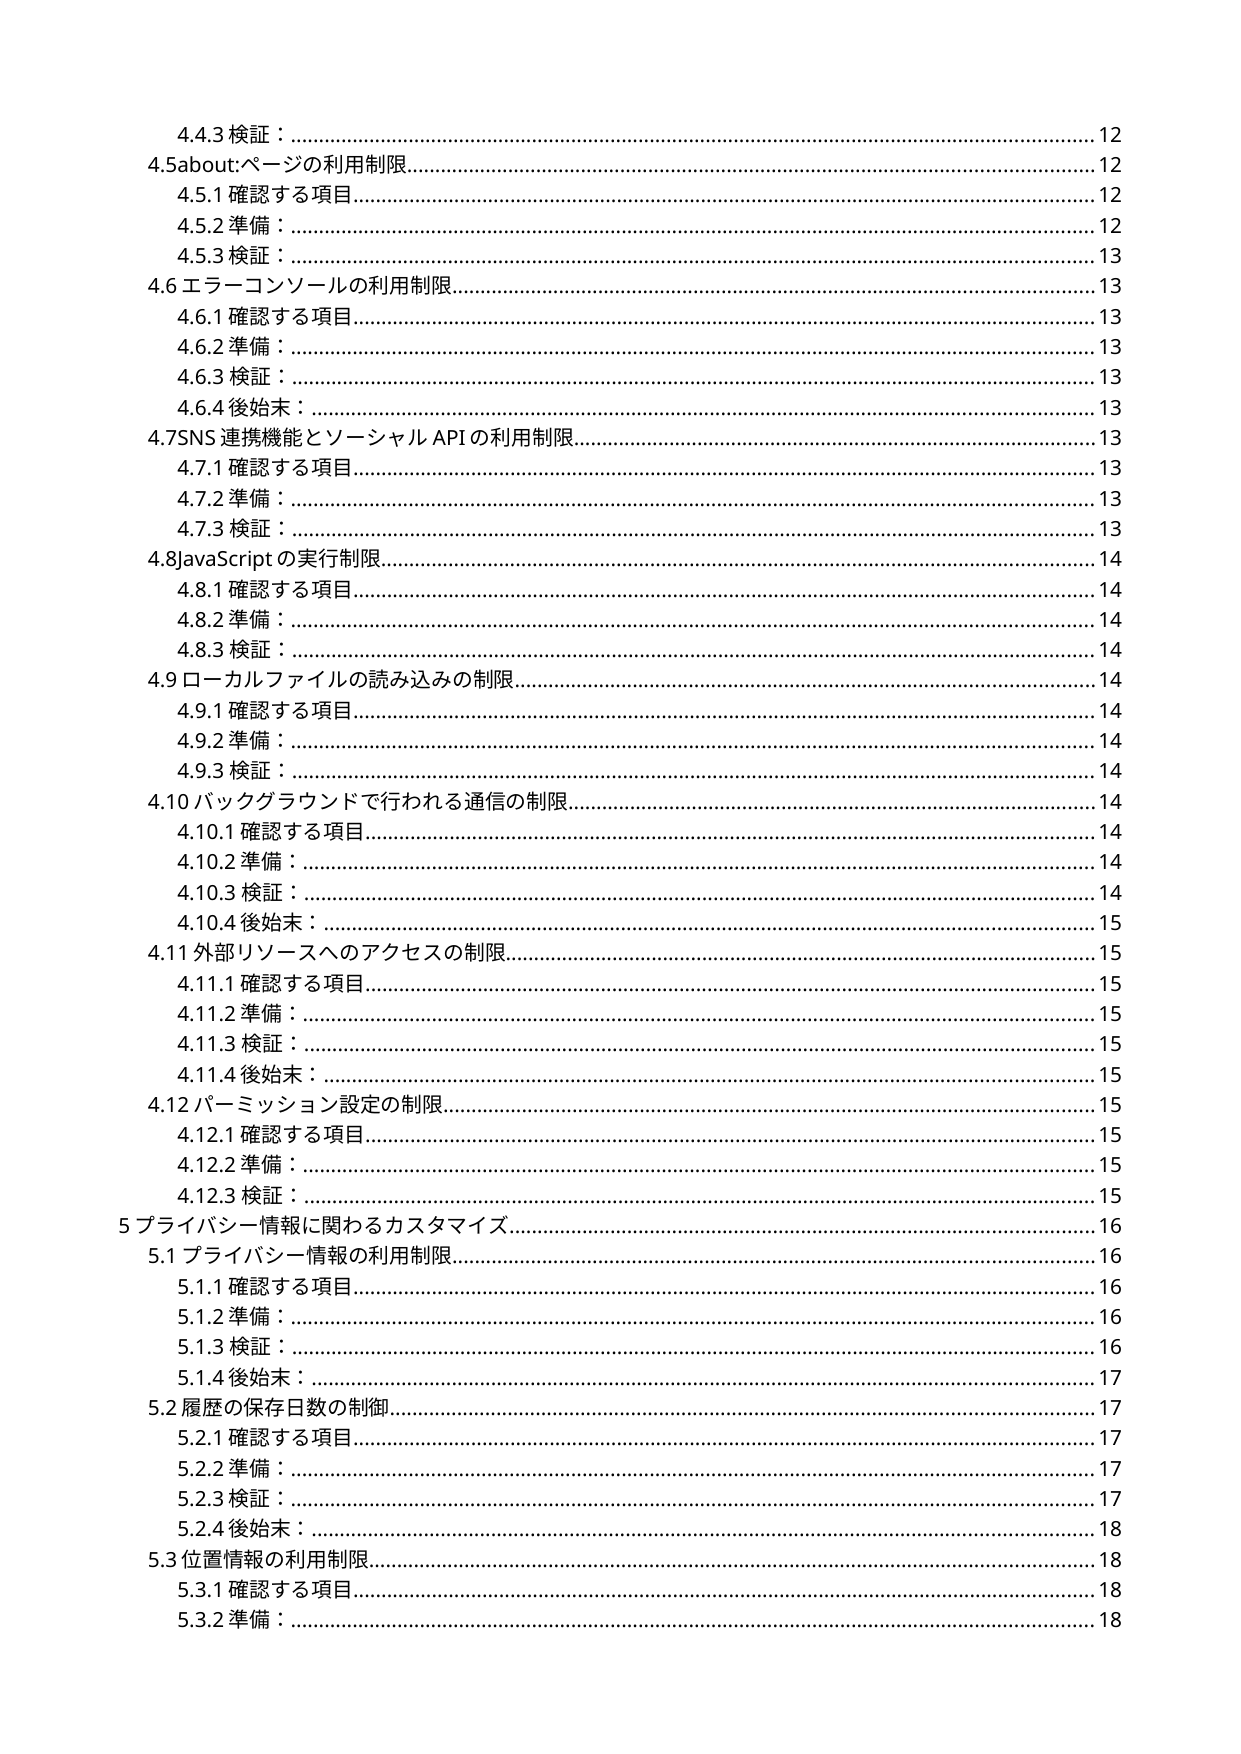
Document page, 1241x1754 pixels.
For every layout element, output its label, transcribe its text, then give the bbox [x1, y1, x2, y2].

text 4.12パーミッション設定の制限 15 [148, 1088, 1122, 1118]
text 4.7.2準備： 13 [177, 482, 1122, 512]
text 4.9ローカルファイルの読み込みの制限 14 [148, 664, 1122, 694]
text 5.3.2準備： 18 [177, 1603, 1122, 1634]
text 4.5.1確認する項目 12 [177, 179, 1122, 209]
text 4.11.3 検証： 15 [177, 1027, 1122, 1058]
text 4.11.4後始末： 15 [177, 1058, 1122, 1088]
text 4.7.3 検証： 13 [177, 512, 1122, 542]
text 4.8.1確認する項目 14 [177, 573, 1122, 603]
text 5.1.3 検証： 16 [177, 1331, 1122, 1361]
text 4.6エラーコンソールの利用制限 13 [148, 270, 1122, 300]
text 4.10.1確認する項目 14 [177, 815, 1122, 846]
text 5プライバシー情報に関わるカスタマイズ 16 [118, 1209, 1122, 1240]
text 4.9.3 検証： 14 [177, 755, 1122, 785]
text 4.11.1確認する項目 15 [177, 967, 1122, 997]
text 4.7SNS連携機能とソーシャルAPIの利用制限 13 [148, 421, 1122, 452]
text 4.10.2準備： 14 [177, 846, 1122, 876]
text 5.2.4後始末： 18 [177, 1512, 1122, 1543]
text 4.4.3検証： 12 [177, 118, 1122, 148]
text 4.5.2準備： 12 [177, 209, 1122, 239]
text 4.9.2準備： 14 [177, 724, 1122, 755]
text 4.12.2準備： 15 [177, 1149, 1122, 1179]
text 4.10.4後始末： 15 [177, 906, 1122, 937]
text 4.6.2準備： 13 [177, 330, 1122, 361]
text 4.11外部リソースへのアクセスの制限 15 [148, 937, 1122, 967]
text 4.12.1確認する項目 15 [177, 1118, 1122, 1149]
text 5.1.4後始末： 17 [177, 1361, 1122, 1391]
text 5.3位置情報の利用制限 18 [148, 1543, 1122, 1573]
text 5.1.2準備： 16 [177, 1300, 1122, 1331]
text 4.8.2準備： 14 [177, 603, 1122, 633]
text 5.2履歴の保存日数の制御 17 [148, 1391, 1122, 1422]
text 4.6.3 検証： 13 [177, 361, 1122, 391]
text 4.7.1確認する項目 13 [177, 452, 1122, 482]
text 5.3.1確認する項目 18 [177, 1573, 1122, 1603]
text 4.9.1確認する項目 14 [177, 694, 1122, 724]
text 5.2.2準備： 17 [177, 1452, 1122, 1482]
text 4.12.3 検証： 15 [177, 1179, 1122, 1209]
text 4.5.3検証： 13 [177, 239, 1122, 270]
text 4.10バックグラウンドで行われる通信の制限 14 [148, 785, 1122, 815]
text 4.10.3 検証： 14 [177, 876, 1122, 906]
text 4.8.3 検証： 14 [177, 633, 1122, 664]
text 4.6.4後始末： 13 [177, 391, 1122, 421]
text 5.2.3検証： 17 [177, 1482, 1122, 1512]
text 5.1プライバシー情報の利用制限 16 [148, 1240, 1122, 1270]
text 5.2.1確認する項目 17 [177, 1422, 1122, 1452]
text 4.8JavaScriptの実行制限 14 [148, 542, 1122, 573]
text 5.1.1確認する項目 16 [177, 1270, 1122, 1300]
text 4.11.2準備： 15 [177, 997, 1122, 1027]
text 4.6.1確認する項目 13 [177, 300, 1122, 330]
text 4.5about:ページの利用制限 12 [148, 148, 1122, 179]
